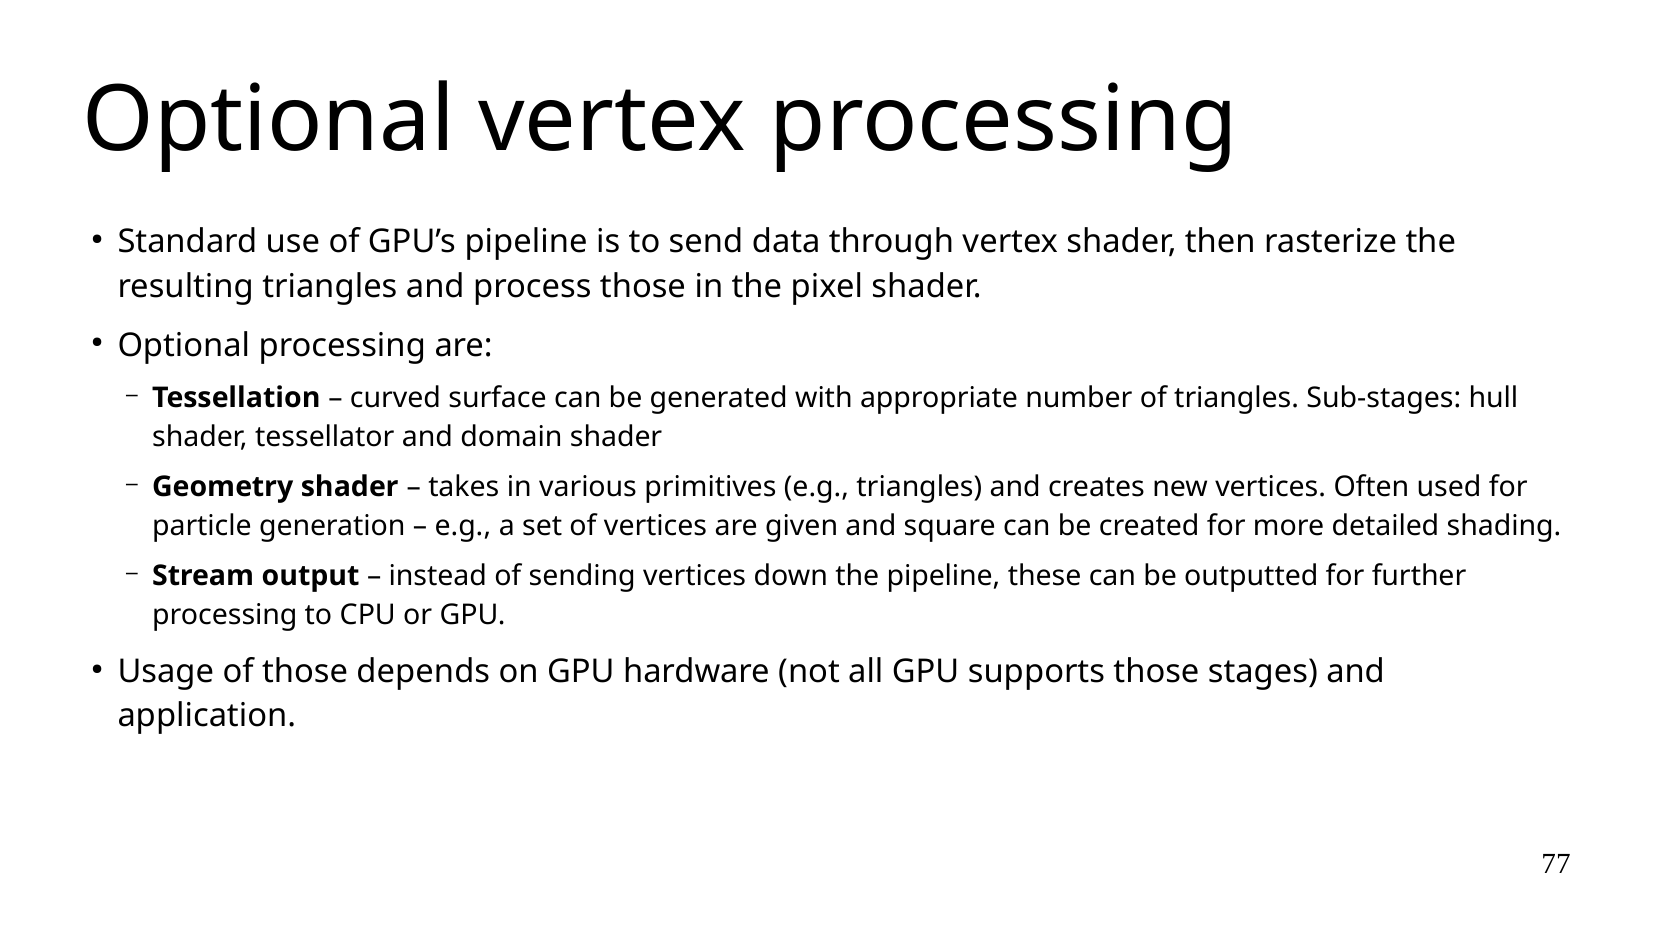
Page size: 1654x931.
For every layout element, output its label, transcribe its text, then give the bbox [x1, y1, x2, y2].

list Standard use of GPU’s pipeline is to send data through vertex shader, then rasterize the resulting triangles and process those in the pixel shader. Optional processing are: Tessellation – curved surface can be generated with appropriate number of triangles. Sub-stages: hull shader, tessellator and domain shader Geometry shader – takes in various primitives (e.g., triangles) and creates new vertices. Often used for particle generation – e.g., a set of vertices are given and square can be created for more detailed shading. Stream output – instead of sending vertices down the pipeline, these can be outputted for further processing to CPU or GPU. Usage of those depends on GPU hardware (not all GPU supports those stages) and application. [82, 217, 1571, 758]
title Optional vertex processing [82, 0, 1571, 217]
